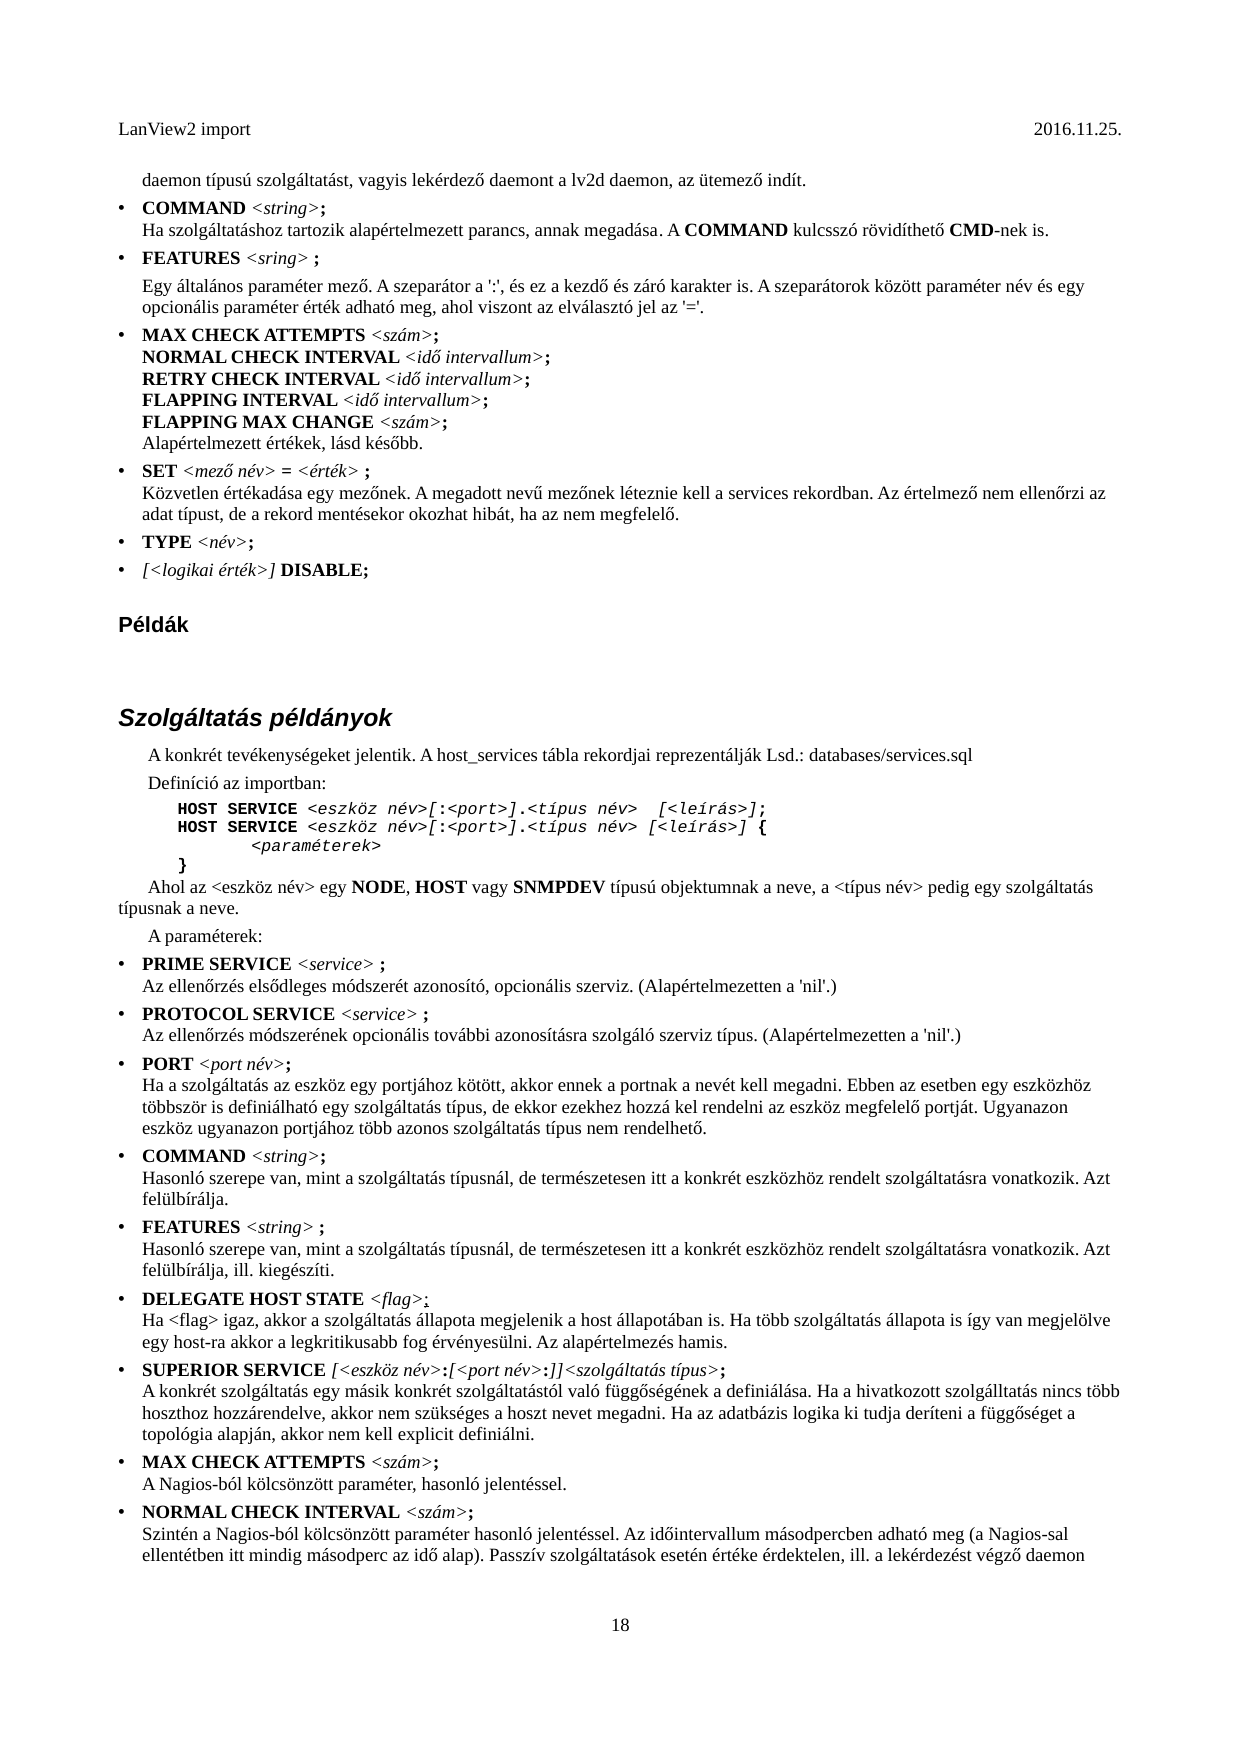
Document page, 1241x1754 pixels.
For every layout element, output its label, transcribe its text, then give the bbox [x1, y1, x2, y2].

list COMMAND <string>; Ha szolgáltatáshoz tartozik alapértelmezett parancs, annak megadása. A COMMAND kulcsszó rövidíthető CMD-nek is. [118, 197, 1122, 240]
list DELEGATE HOST STATE <flag>; Ha <flag> igaz, akkor a szolgáltatás állapota megjelenik a host állapotában is. Ha több szolgáltatás állapota is így van megjelölve egy host-ra akkor a legkritikusabb fog érvényesülni. Az alapértelmezés hamis. [118, 1287, 1122, 1352]
text } [177, 857, 1122, 876]
list COMMAND <string>; Hasonló szerepe van, mint a szolgáltatás típusnál, de természetesen itt a konkrét eszközhöz rendelt szolgáltatásra vonatkozik. Azt felülbírálja. [118, 1145, 1122, 1210]
text HOST SERVICE <eszköz név>[:<port>].<típus név> [<leírás>] { [177, 819, 1122, 838]
text A paraméterek: [118, 925, 1122, 947]
text A konkrét tevékenységeket jelentik. A host_services tábla rekordjai reprezentálják Lsd.: databases/services.sql [118, 744, 1122, 766]
list FEATURES <string> ; Hasonló szerepe van, mint a szolgáltatás típusnál, de természetesen itt a konkrét eszközhöz rendelt szolgáltatásra vonatkozik. Azt felülbírálja, ill. kiegészíti. [118, 1216, 1122, 1281]
list FEATURES <sring> ; [118, 247, 1122, 268]
list NORMAL CHECK INTERVAL <szám>; Szintén a Nagios-ból kölcsönzött paraméter hasonló jelentéssel. Az időintervallum másodpercben adható meg (a Nagios-sal ellentétben itt mindig másodperc az idő alap). Passzív szolgáltatások esetén értéke érdektelen, ill. a lekérdezést végző daemon [118, 1501, 1122, 1566]
list SUPERIOR SERVICE [<eszköz név>:[<port név>:]]<szolgáltatás típus>; A konkrét szolgáltatás egy másik konkrét szolgáltatástól való függőségének a definiálása. Ha a hivatkozott szolgálltatás nincs több hoszthoz hozzárendelve, akkor nem szükséges a hoszt nevet megadni. Ha az adatbázis logika ki tudja deríteni a függőséget a topológia alapján, akkor nem kell explicit definiálni. [118, 1358, 1122, 1445]
subtitle Példák [118, 612, 1122, 638]
list TYPE <név>; [118, 531, 1122, 553]
subtitle Szolgáltatás példányok [118, 703, 1122, 732]
list PORT <port név>; Ha a szolgáltatás az eszköz egy portjához kötött, akkor ennek a portnak a nevét kell megadni. Ebben az esetben egy eszközhöz többször is definiálható egy szolgáltatás típus, de ekkor ezekhez hozzá kel rendelni az eszköz megfelelő portját. Ugyanazon eszköz ugyanazon portjához több azonos szolgáltatás típus nem rendelhető. [118, 1052, 1122, 1139]
list SET <mező név> = <érték> ; Közvetlen értékadása egy mezőnek. A megadott nevű mezőnek léteznie kell a services rekordban. Az értelmező nem ellenőrzi az adat típust, de a rekord mentésekor okozhat hibát, ha az nem megfelelő. [118, 460, 1122, 525]
text Definíció az importban: [118, 772, 1122, 794]
list PROTOCOL SERVICE <service> ; Az ellenőrzés módszerének opcionális további azonosításra szolgáló szerviz típus. (Alapértelmezetten a 'nil'.) [118, 1003, 1122, 1046]
list [<logikai érték>] DISABLE; [118, 559, 1122, 581]
list MAX CHECK ATTEMPTS <szám>; NORMAL CHECK INTERVAL <idő intervallum>; RETRY CHECK INTERVAL <idő intervallum>; FLAPPING INTERVAL <idő intervallum>; FLAPPING MAX CHANGE <szám>; Alapértelmezett értékek, lásd később. [118, 324, 1122, 454]
text <paraméterek> [177, 838, 1122, 857]
list Egy általános paraméter mező. A szeparátor a ':', és ez a kezdő és záró karakter is. A szeparátorok között paraméter név és egy opcionális paraméter érték adható meg, ahol viszont az elválasztó jel az '='. [118, 275, 1122, 318]
text HOST SERVICE <eszköz név>[:<port>].<típus név> [<leírás>]; [177, 800, 1122, 819]
text Ahol az <eszköz név> egy NODE, HOST vagy SNMPDEV típusú objektumnak a neve, a <típus név> pedig egy szolgáltatás típusnak a neve. [118, 876, 1122, 919]
list daemon típusú szolgáltatást, vagyis lekérdező daemont a lv2d daemon, az ütemező indít. [118, 169, 1122, 191]
list MAX CHECK ATTEMPTS <szám>; A Nagios-ból kölcsönzött paraméter, hasonló jelentéssel. [118, 1451, 1122, 1494]
list PRIME SERVICE <service> ; Az ellenőrzés elsődleges módszerét azonosító, opcionális szerviz. (Alapértelmezetten a 'nil'.) [118, 953, 1122, 996]
